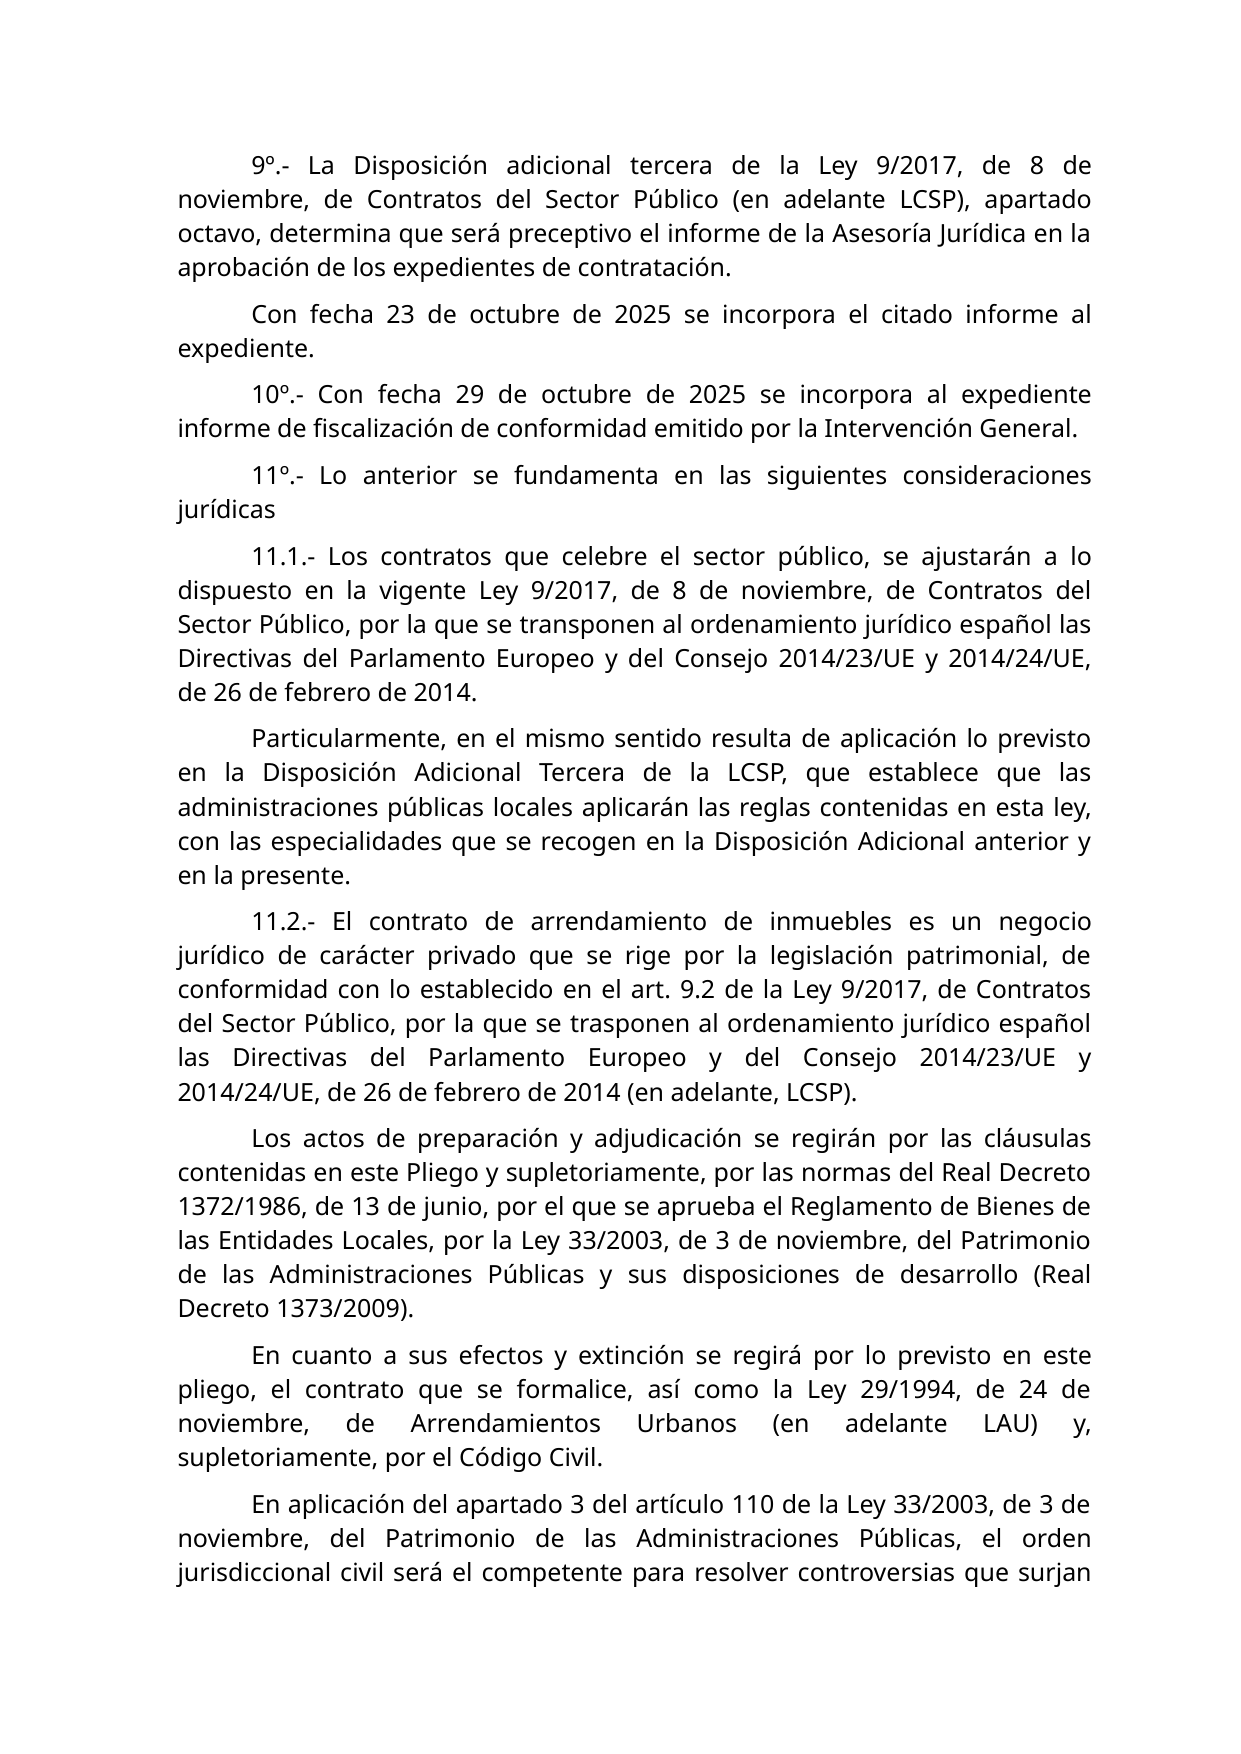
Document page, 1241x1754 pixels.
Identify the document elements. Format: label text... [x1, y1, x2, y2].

text 11º.- Lo anterior se fundamenta en las siguientes consideraciones jurídicas [177, 458, 1093, 526]
text Con fecha 23 de octubre de 2025 se incorpora el citado informe al expediente. [177, 296, 1093, 364]
text Los actos de preparación y adjudicación se regirán por las cláusulas contenidas en este Pliego y supletoriamente, por las normas del Real Decreto 1372/1986, de 13 de junio, por el que se aprueba el Reglamento de Bienes de las Entidades Locales, por la Ley 33/2003, de 3 de noviembre, del Patrimonio de las Administraciones Públicas y sus disposiciones de desarrollo (Real Decreto 1373/2009). [177, 1121, 1093, 1325]
text Particularmente, en el mismo sentido resulta de aplicación lo previsto en la Disposición Adicional Tercera de la LCSP, que establece que las administraciones públicas locales aplicarán las reglas contenidas en esta ley, con las especialidades que se recogen en la Disposición Adicional anterior y en la presente. [177, 721, 1093, 891]
text En cuanto a sus efectos y extinción se regirá por lo previsto en este pliego, el contrato que se formalice, así como la Ley 29/1994, de 24 de noviembre, de Arrendamientos Urbanos (en adelante LAU) y, supletoriamente, por el Código Civil. [177, 1338, 1093, 1474]
text 10º.- Con fecha 29 de octubre de 2025 se incorpora al expediente informe de fiscalización de conformidad emitido por la Intervención General. [177, 377, 1093, 445]
text 11.2.- El contrato de arrendamiento de inmuebles es un negocio jurídico de carácter privado que se rige por la legislación patrimonial, de conformidad con lo establecido en el art. 9.2 de la Ley 9/2017, de Contratos del Sector Público, por la que se trasponen al ordenamiento jurídico español las Directivas del Parlamento Europeo y del Consejo 2014/23/UE y 2014/24/UE, de 26 de febrero de 2014 (en adelante, LCSP). [177, 904, 1093, 1108]
text 11.1.- Los contratos que celebre el sector público, se ajustarán a lo dispuesto en la vigente Ley 9/2017, de 8 de noviembre, de Contratos del Sector Público, por la que se transponen al ordenamiento jurídico español las Directivas del Parlamento Europeo y del Consejo 2014/23/UE y 2014/24/UE, de 26 de febrero de 2014. [177, 538, 1093, 708]
text 9º.- La Disposición adicional tercera de la Ley 9/2017, de 8 de noviembre, de Contratos del Sector Público (en adelante LCSP), apartado octavo, determina que será preceptivo el informe de la Asesoría Jurídica en la aprobación de los expedientes de contratación. [177, 148, 1093, 284]
text En aplicación del apartado 3 del artículo 110 de la Ley 33/2003, de 3 de noviembre, del Patrimonio de las Administraciones Públicas, el orden jurisdiccional civil será el competente para resolver controversias que surjan [177, 1486, 1093, 1588]
